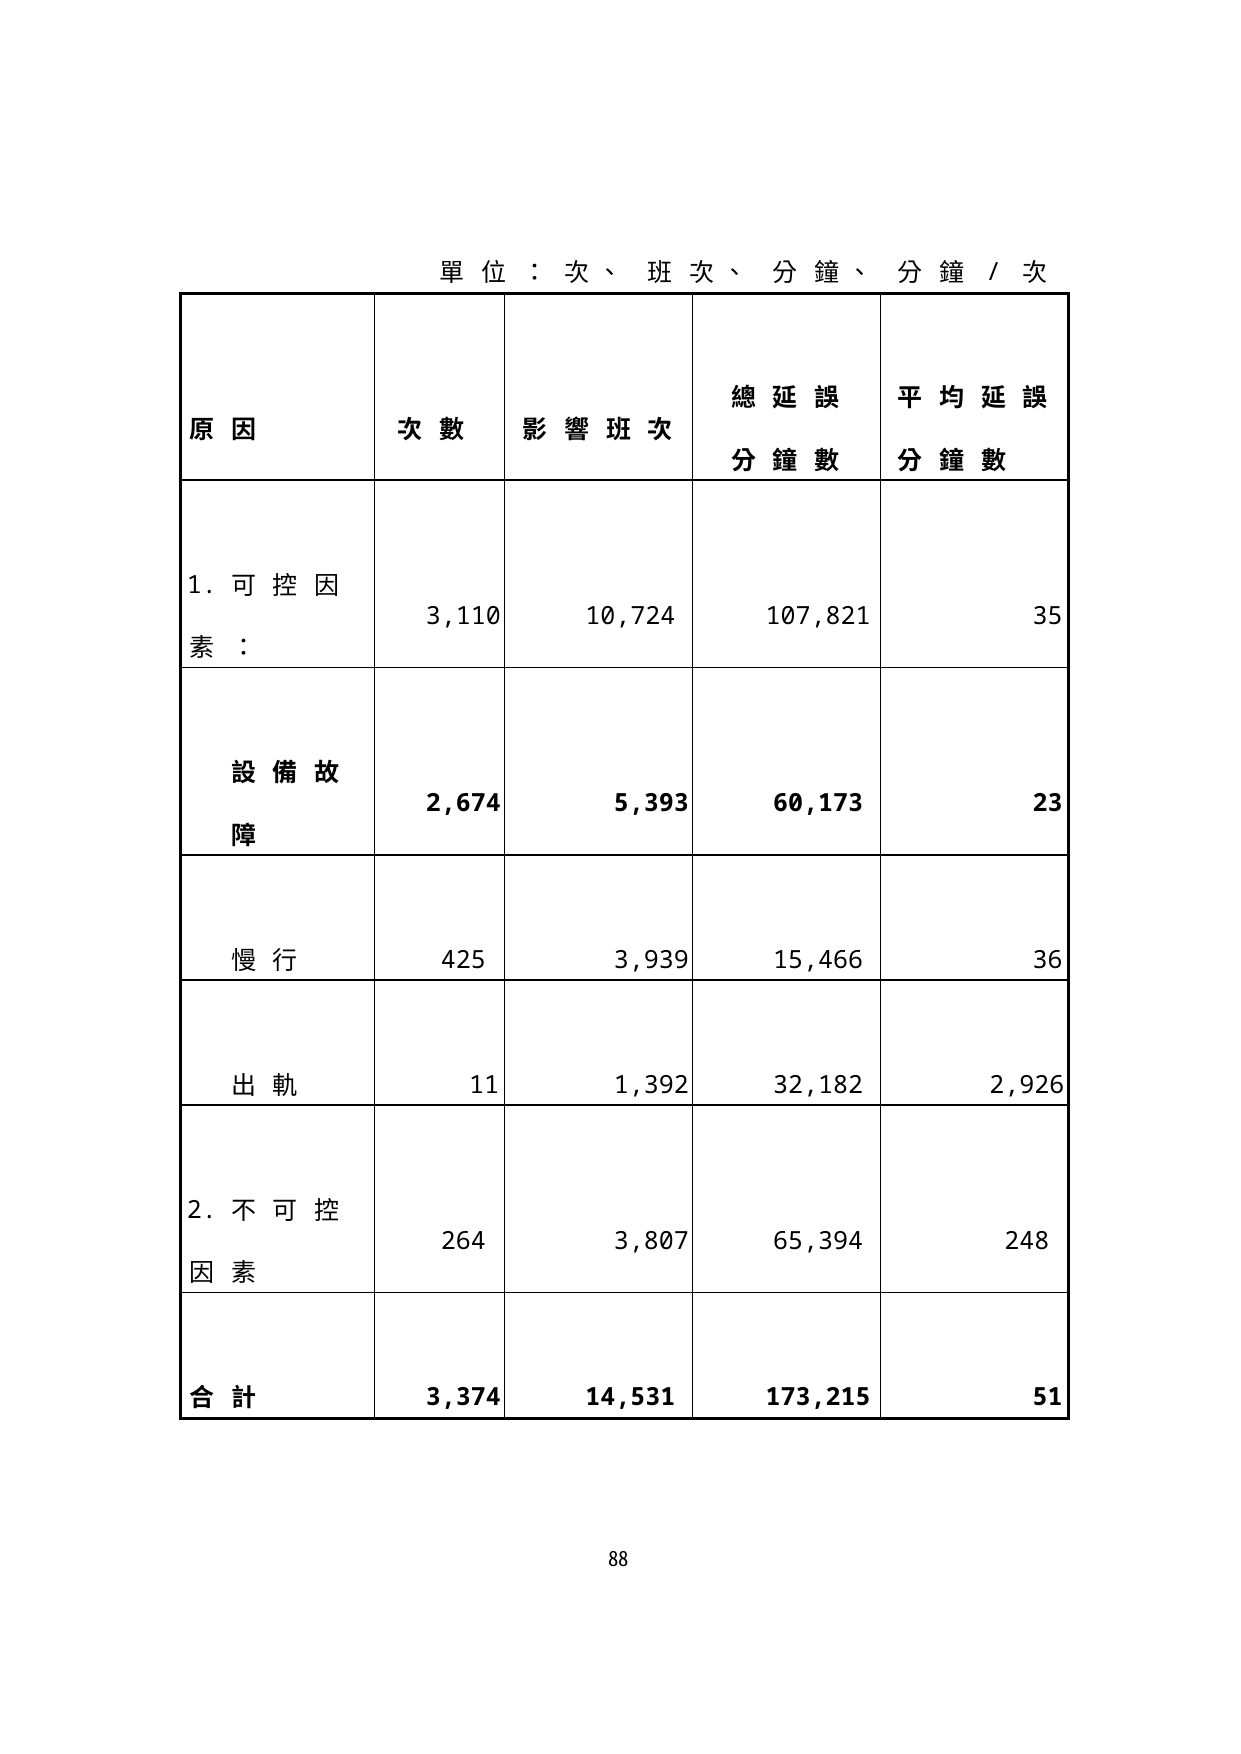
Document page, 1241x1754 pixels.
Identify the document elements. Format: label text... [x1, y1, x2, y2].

table_cell 2,926 [881, 981, 1067, 1104]
table_cell 5,393 [505, 668, 692, 854]
table_cell 35 [881, 481, 1067, 667]
text 單位：次、班次、分鐘、分鐘/次 [181, 229, 1056, 292]
table_cell 173,215 [693, 1293, 880, 1417]
table_cell 36 [881, 856, 1067, 979]
table_cell 2,674 [375, 668, 504, 854]
table_cell 425 [375, 856, 504, 979]
table_cell 51 [881, 1293, 1067, 1417]
table_cell 合計 [182, 1293, 374, 1417]
table_cell 264 [375, 1106, 504, 1292]
table_cell 65,394 [693, 1106, 880, 1292]
table_cell 3,939 [505, 856, 692, 979]
table_cell 248 [881, 1106, 1067, 1292]
table_cell 11 [375, 981, 504, 1104]
table_cell 15,466 [693, 856, 880, 979]
table_cell 3,374 [375, 1293, 504, 1417]
table_header 影響班次 [505, 295, 692, 479]
table_header 平均延誤 分鐘數 [881, 295, 1067, 479]
table_cell 60,173 [693, 668, 880, 854]
table_header 次數 [375, 295, 504, 479]
table_cell 3,807 [505, 1106, 692, 1292]
table_cell 設備故障 [182, 668, 374, 854]
table_cell 1.可控因素： [182, 481, 374, 667]
table_cell 10,724 [505, 481, 692, 667]
table_cell 慢行 [182, 856, 374, 979]
table_cell 23 [881, 668, 1067, 854]
table_cell 出軌 [182, 981, 374, 1104]
table_cell 1,392 [505, 981, 692, 1104]
table_cell 32,182 [693, 981, 880, 1104]
table_cell 3,110 [375, 481, 504, 667]
table_header 總延誤 分鐘數 [693, 295, 880, 479]
table_cell 14,531 [505, 1293, 692, 1417]
table_cell 2.不可控因素 [182, 1106, 374, 1292]
table_cell 107,821 [693, 481, 880, 667]
table_header 原因 [182, 295, 374, 479]
